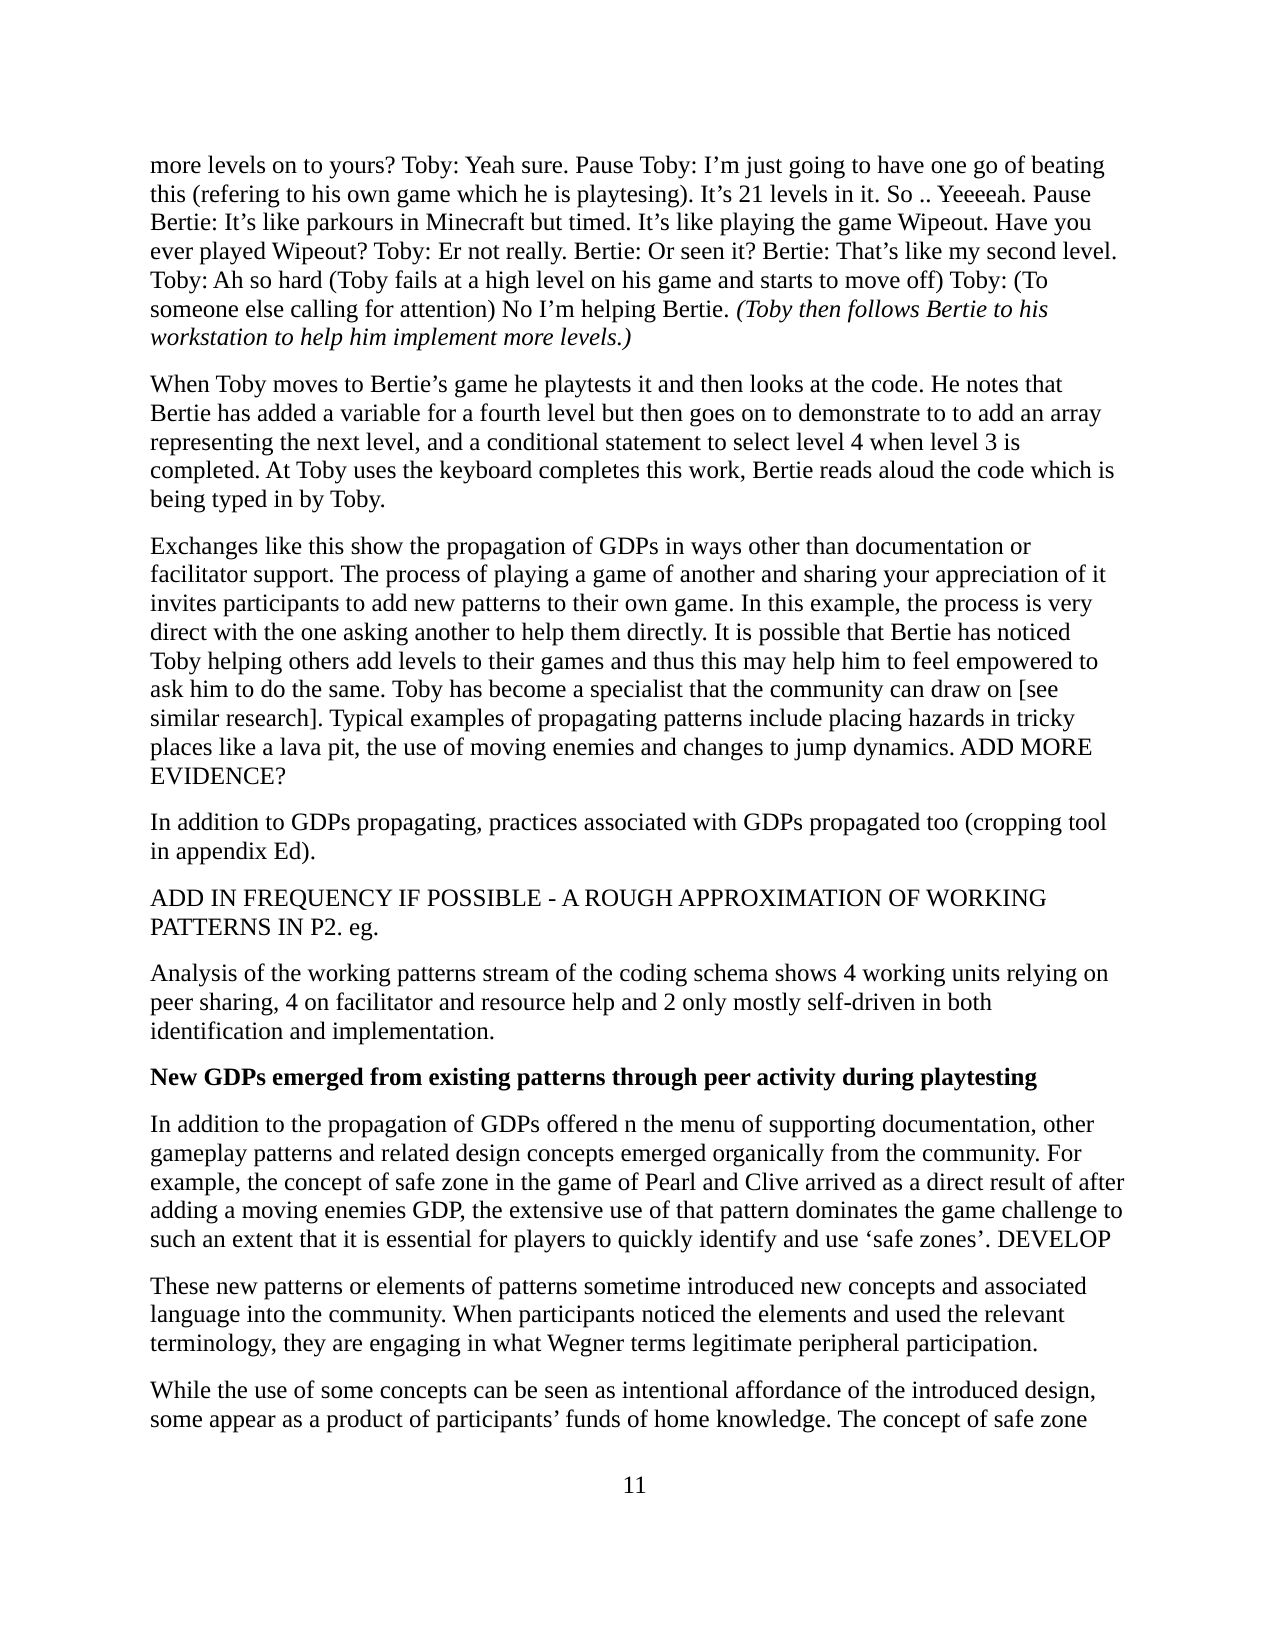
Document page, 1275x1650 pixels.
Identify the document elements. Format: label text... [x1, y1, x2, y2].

text more levels on to yours? Toby: Yeah sure. Pause Toby: I’m just going to have one go of beating this (refering to his own game which he is playtesing). It’s 21 levels in it. So .. Yeeeeah. Pause Bertie: It’s like parkours in Minecraft but timed. It’s like playing the game Wipeout. Have you ever played Wipeout? Toby: Er not really. Bertie: Or seen it? Bertie: That’s like my second level. Toby: Ah so hard (Toby fails at a high level on his game and starts to move off) Toby: (To someone else calling for attention) No I’m helping Bertie. (Toby then follows Bertie to his workstation to help him implement more levels.) [150, 150, 1125, 351]
text When Toby moves to Bertie’s game he playtests it and then looks at the code. He notes that Bertie has added a variable for a fourth level but then goes on to demonstrate to to add an array representing the next level, and a conditional statement to select level 4 when level 3 is completed. At Toby uses the keyboard completes this work, Bertie reads aloud the code which is being typed in by Toby. [150, 369, 1125, 513]
text New GDPs emerged from existing patterns through peer activity during playtesting [150, 1062, 1125, 1091]
text In addition to GDPs propagating, practices associated with GDPs propagated too (cropping tool in appendix Ed). [150, 807, 1125, 865]
text Analysis of the working patterns stream of the coding schema shows 4 working units relying on peer sharing, 4 on facilitator and resource help and 2 only mostly self-driven in both identification and implementation. [150, 958, 1125, 1044]
text Exchanges like this show the propagation of GDPs in ways other than documentation or facilitator support. The process of playing a game of another and sharing your appreciation of it invites participants to add new patterns to their own game. In this example, the process is very direct with the one asking another to help them directly. It is possible that Bertie has noticed Toby helping others add levels to their games and thus this may help him to feel empowered to ask him to do the same. Toby has become a specialist that the community can draw on [see similar research]. Typical examples of propagating patterns include placing hazards in tricky places like a lava pit, the use of moving enemies and changes to jump dynamics. ADD MORE EVIDENCE? [150, 531, 1125, 789]
text In addition to the propagation of GDPs offered n the menu of supporting documentation, other gameplay patterns and related design concepts emerged organically from the community. For example, the concept of safe zone in the game of Pearl and Clive arrived as a direct result of after adding a moving enemies GDP, the extensive use of that pattern dominates the game challenge to such an extent that it is essential for players to quickly identify and use ‘safe zones’. DEVELOP [150, 1109, 1125, 1253]
text ADD IN FREQUENCY IF POSSIBLE - A ROUGH APPROXIMATION OF WORKING PATTERNS IN P2. eg. [150, 883, 1125, 940]
text These new patterns or elements of patterns sometime introduced new concepts and associated language into the community. When participants noticed the elements and used the relevant terminology, they are engaging in what Wegner terms legitimate peripheral participation. [150, 1271, 1125, 1357]
text While the use of some concepts can be seen as intentional affordance of the introduced design, some appear as a product of participants’ funds of home knowledge. The concept of safe zone [150, 1375, 1125, 1432]
